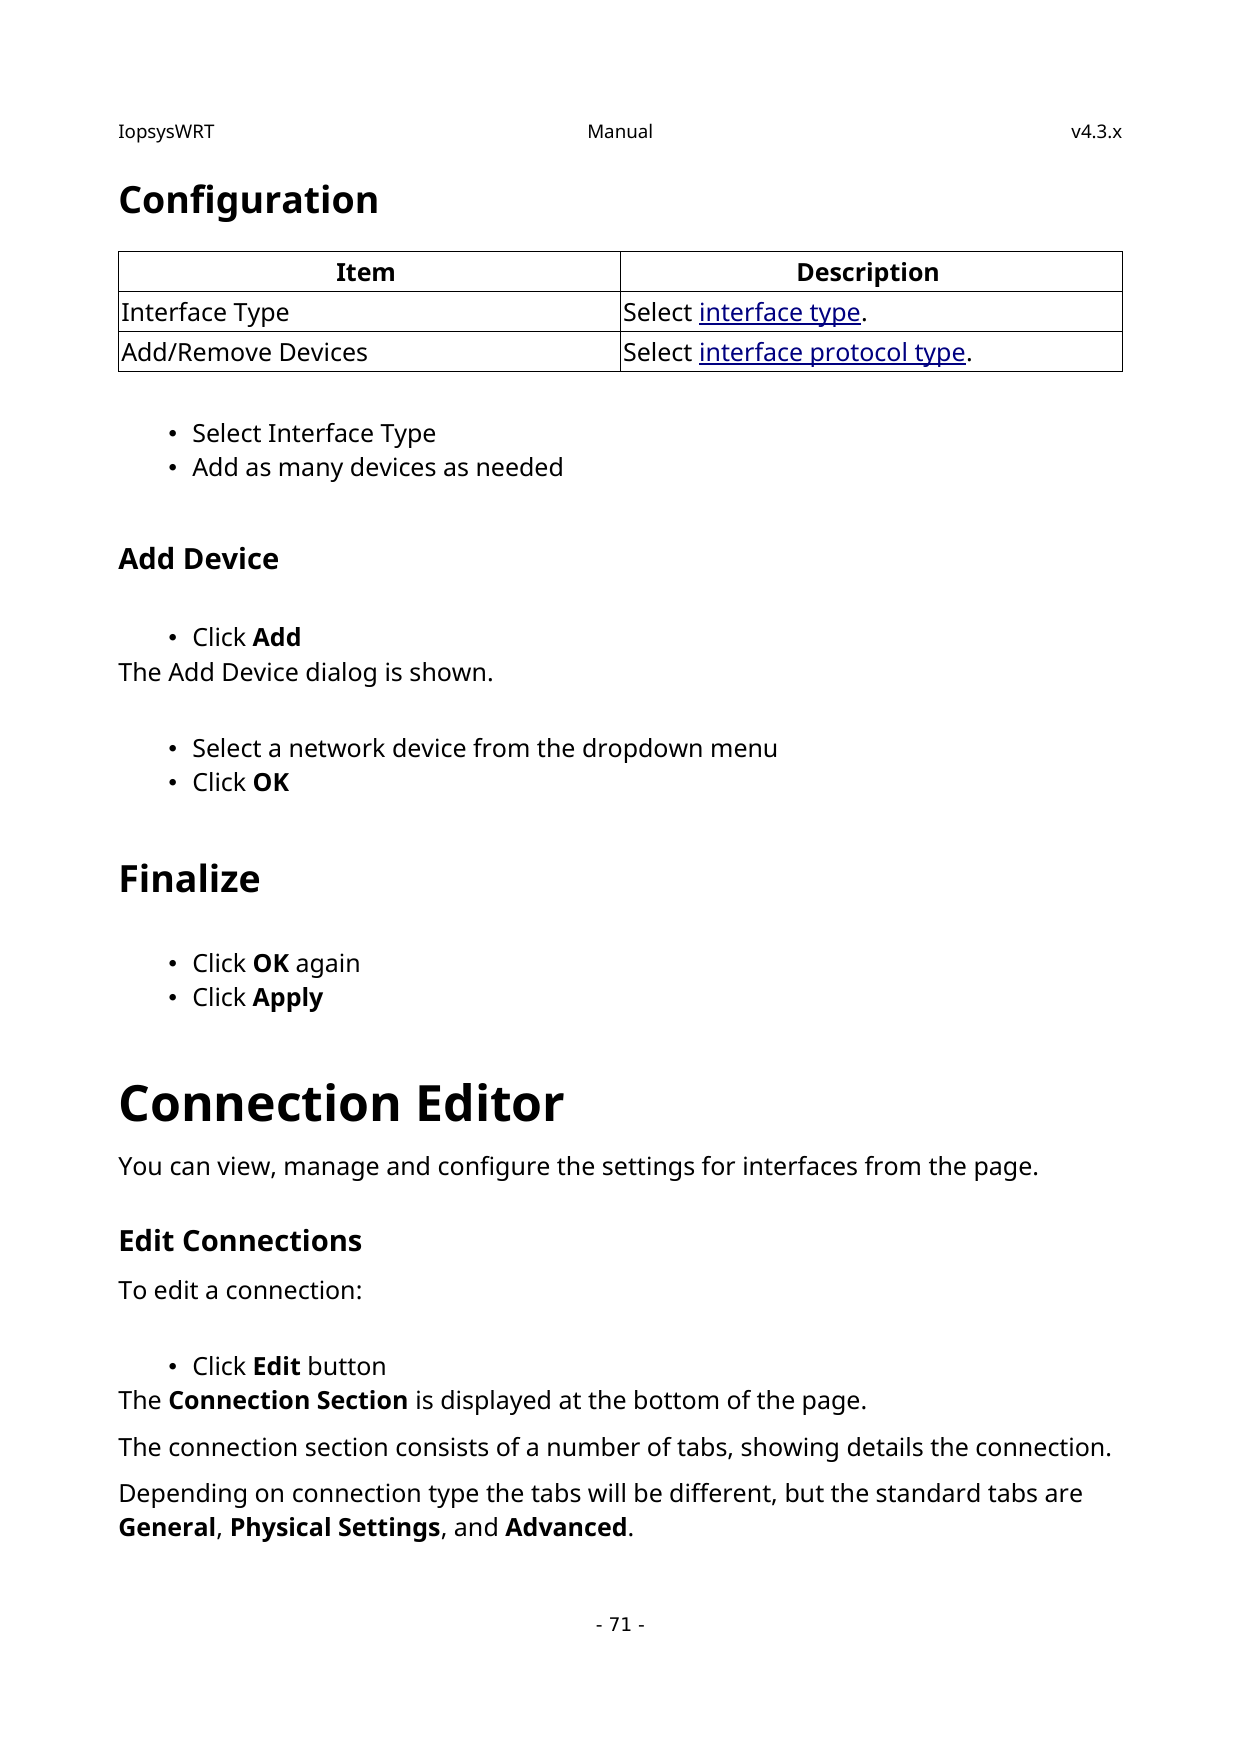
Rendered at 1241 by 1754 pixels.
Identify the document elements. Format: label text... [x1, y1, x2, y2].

table_header Description [621, 252, 1122, 291]
table_header Item [119, 252, 620, 291]
subtitle Finalize [118, 853, 1122, 904]
text The Add Device dialog is shown. [118, 654, 1122, 688]
list Add as many devices as needed [177, 450, 1122, 484]
list Click OK again [177, 946, 1122, 980]
table_cell Interface Type [119, 292, 620, 331]
subtitle Configuration [118, 173, 1122, 224]
text You can view, manage and configure the settings for interfaces from the page. [118, 1149, 1122, 1183]
list Click Edit button [177, 1349, 1122, 1383]
text Depending on connection type the tabs will be different, but the standard tabs are General, Physical Settings, and Advanced. [118, 1476, 1122, 1544]
text To edit a connection: [118, 1273, 1122, 1307]
list Click OK [177, 764, 1122, 798]
text The Connection Section is displayed at the bottom of the page. [118, 1383, 1122, 1417]
table_cell Select interface protocol type. [621, 332, 1122, 371]
subtitle Connection Editor [118, 1068, 1122, 1137]
list Select Interface Type [177, 416, 1122, 450]
subtitle Edit Connections [118, 1221, 1122, 1260]
subtitle Add Device [118, 538, 1122, 578]
list Click Add [177, 620, 1122, 654]
list Select a network device from the dropdown menu [177, 730, 1122, 764]
list Click Apply [177, 980, 1122, 1014]
table_cell Add/Remove Devices [119, 332, 620, 371]
text The connection section consists of a number of tabs, showing details the connection. [118, 1429, 1122, 1463]
table_cell Select interface type. [621, 292, 1122, 331]
